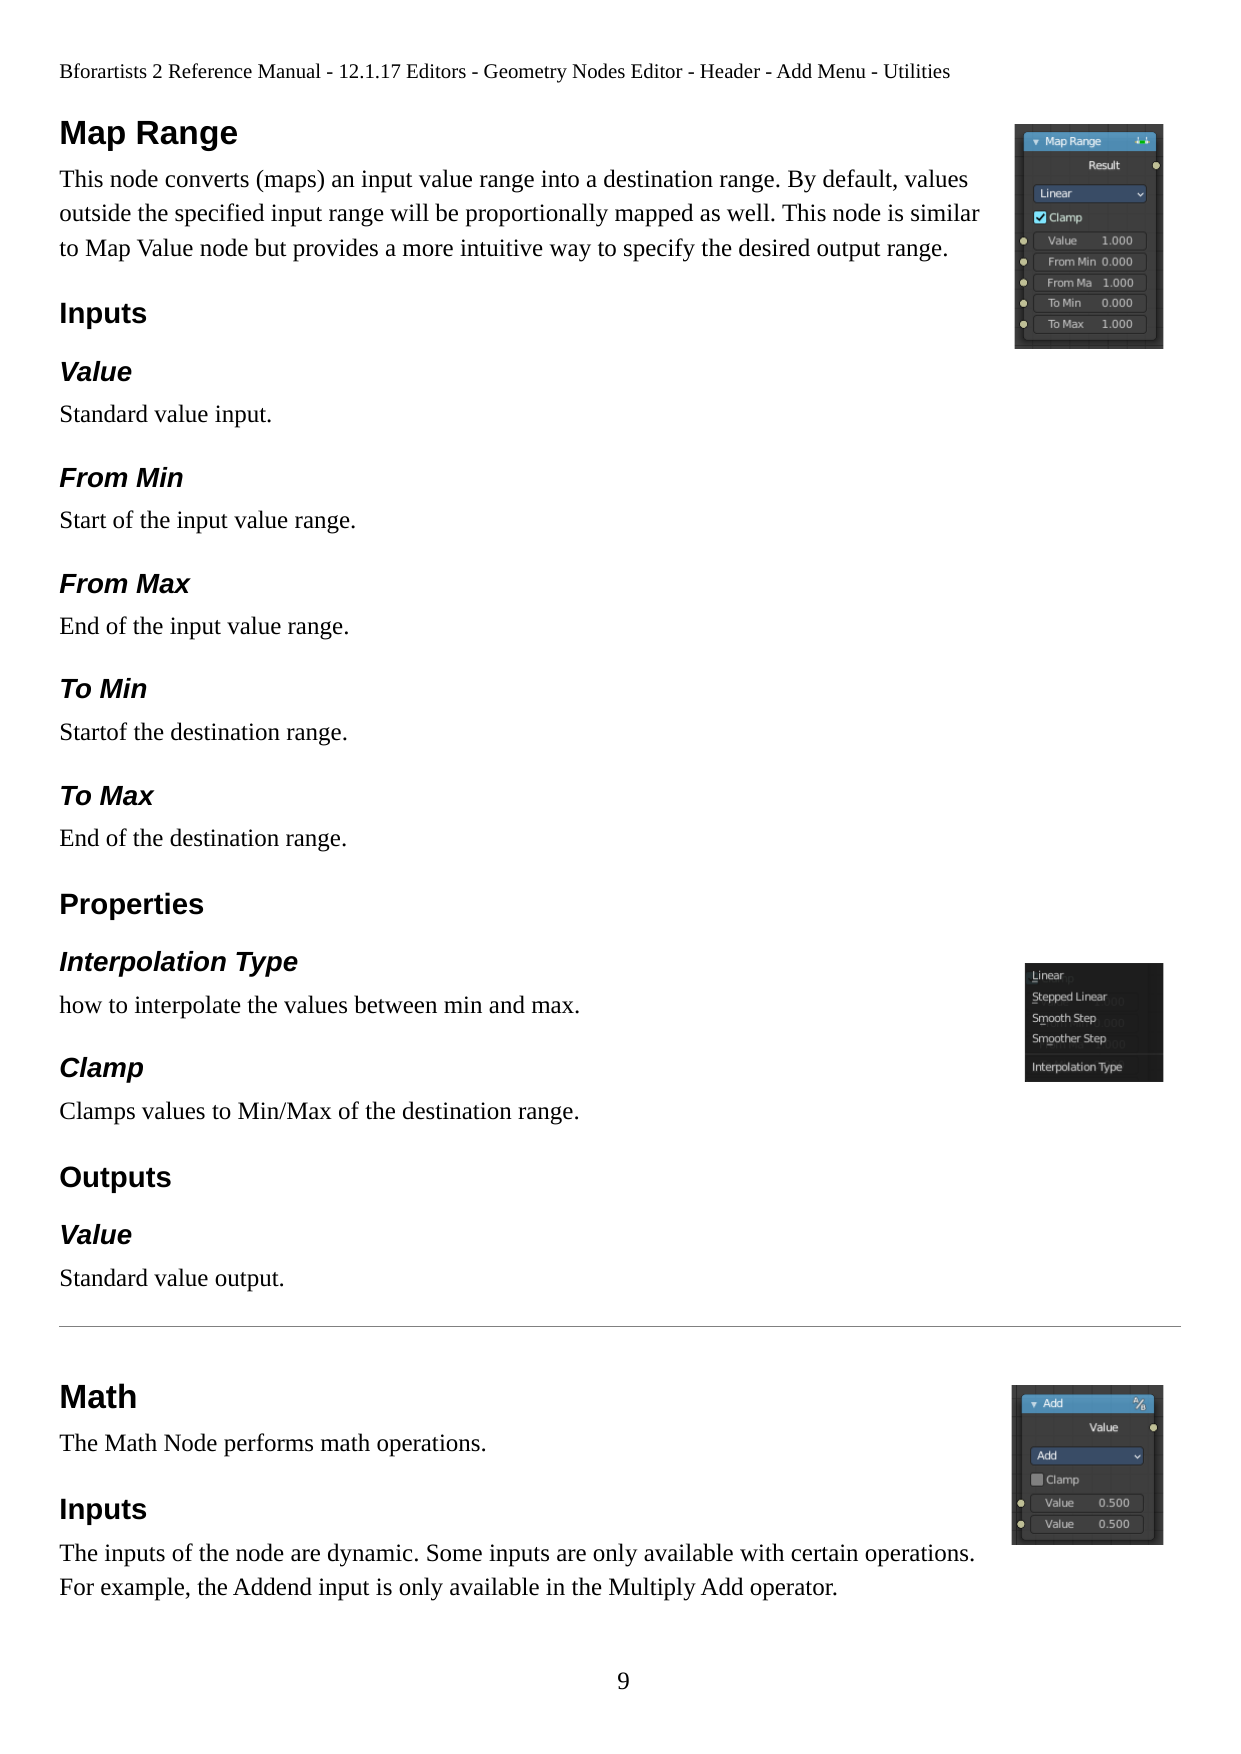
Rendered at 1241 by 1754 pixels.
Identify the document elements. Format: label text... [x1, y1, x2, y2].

subtitle [1164, 296, 1181, 330]
text Standard value input. [59, 399, 1181, 428]
subtitle Clamp [59, 1052, 1181, 1083]
subtitle Value [59, 355, 1181, 387]
subtitle To Max [59, 779, 1181, 811]
subtitle From Min [59, 461, 1181, 493]
subtitle [1164, 1492, 1181, 1525]
subtitle Outputs [59, 1159, 1181, 1193]
text This node converts (maps) an input value range into a destination range. By default, values outside the specified input range will be proportionally mapped as well. This node is similar to Map Value node but provides a more intuitive way to specify the desired output range. [59, 164, 1014, 261]
subtitle Inputs [59, 296, 1014, 330]
text Start of the input value range. [59, 505, 1181, 534]
subtitle Properties [59, 887, 1181, 921]
subtitle Math [59, 1377, 1181, 1415]
text Standard value output. [59, 1263, 1181, 1291]
subtitle To Min [59, 673, 1181, 705]
picture [1011, 1385, 1164, 1545]
picture [1024, 963, 1164, 1082]
subtitle Interpolation Type [59, 946, 1181, 977]
text The Math Node performs math operations. [59, 1428, 1011, 1457]
subtitle Value [59, 1218, 1181, 1250]
text End of the input value range. [59, 611, 1181, 640]
subtitle Map Range [59, 113, 1181, 151]
text The inputs of the node are dynamic. Some inputs are only available with certain operations. For example, the Addend input is only available in the Multiply Add operator. [59, 1538, 1181, 1601]
text Clamps values to Min/Max of the destination range. [59, 1096, 1181, 1125]
subtitle Inputs [59, 1492, 1011, 1525]
text how to interpolate the values between min and max. [59, 990, 1024, 1019]
text Startof the destination range. [59, 717, 1181, 746]
picture [1014, 124, 1164, 349]
text End of the destination range. [59, 823, 1181, 852]
subtitle From Max [59, 567, 1181, 599]
